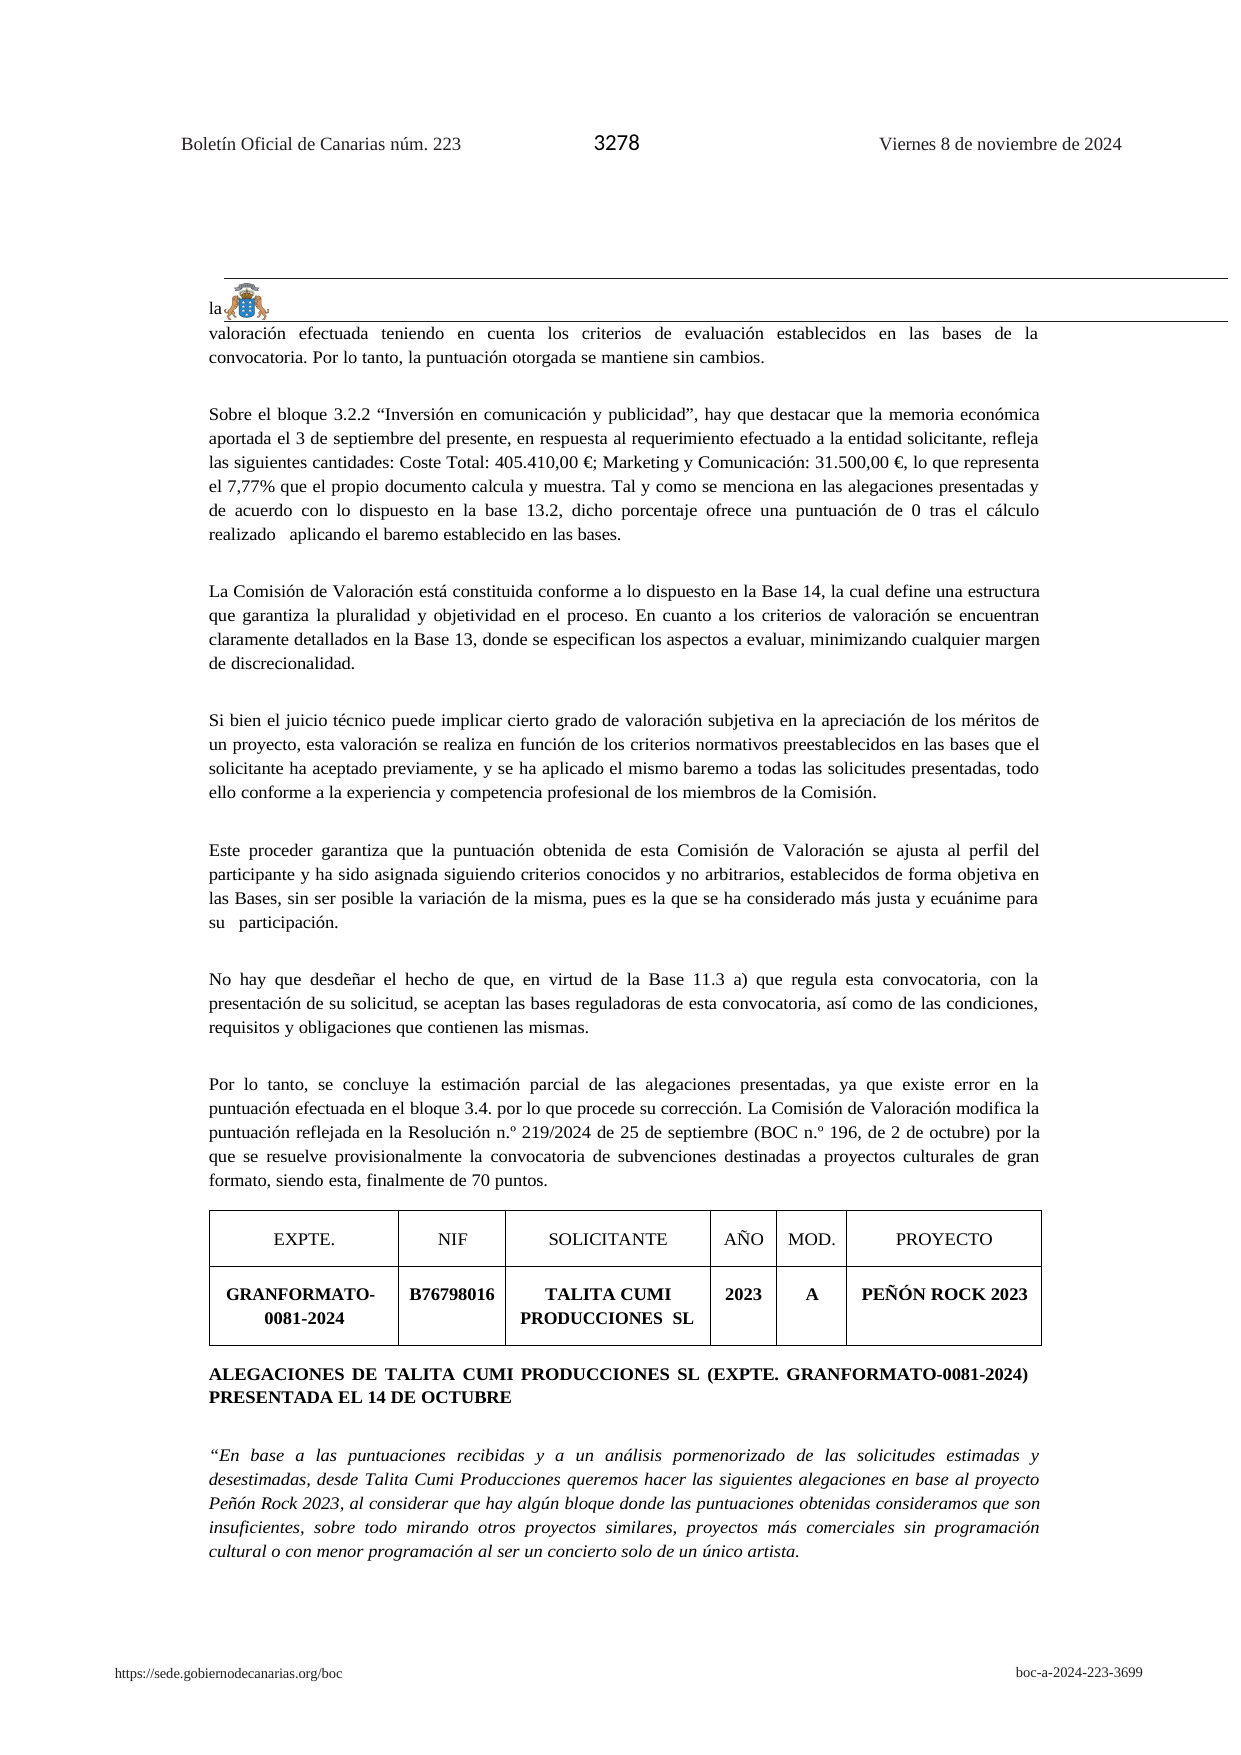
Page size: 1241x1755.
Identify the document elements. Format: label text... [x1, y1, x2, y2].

table_header EXPTE. [210, 1211, 398, 1266]
table_header MOD. [777, 1211, 846, 1266]
table_header NIF [399, 1211, 505, 1266]
table_cell GRANFORMATO- 0081-2024 [210, 1267, 398, 1345]
table_cell 2023 [711, 1267, 776, 1345]
table_header AÑO [711, 1211, 776, 1266]
text la valoración efectuada teniendo en cuenta los criterios de evaluación establecidos en las bases de la convocatoria. Por lo tanto, la puntuación otorgada se mantiene sin cambios. [208, 298, 1039, 367]
table_cell A [777, 1267, 846, 1345]
text No hay que desdeñar el hecho de que, en virtud de la Base 11.3 a) que regula esta convocatoria, con la presentación de su solicitud, se aceptan las bases reguladoras de esta convocatoria, así como de las condiciones, requisitos y obligaciones que contienen las mismas. [208, 969, 1039, 1037]
table_header SOLICITANTE [506, 1211, 710, 1266]
text Por lo tanto, se concluye la estimación parcial de las alegaciones presentadas, ya que existe error en la puntuación efectuada en el bloque 3.4. por lo que procede su corrección. La Comisión de Valoración modifica la puntuación reflejada en la Resolución n.º 219/2024 de 25 de septiembre (BOC n.º 196, de 2 de octubre) por la que se resuelve provisionalmente la convocatoria de subvenciones destinadas a proyectos culturales de gran formato, siendo esta, finalmente de 70 puntos. [208, 1074, 1040, 1190]
text La Comisión de Valoración está constituida conforme a lo dispuesto en la Base 14, la cual define una estructura que garantiza la pluralidad y objetividad en el proceso. En cuanto a los criterios de valoración se encuentran claramente detallados en la Base 13, donde se especifican los aspectos a evaluar, minimizando cualquier margen de discrecionalidad. [208, 581, 1040, 673]
text PRESENTADA EL 14 DE OCTUBRE [208, 1387, 1155, 1408]
text Sobre el bloque 3.2.2 “Inversión en comunicación y publicidad”, hay que destacar que la memoria económica aportada el 3 de septiembre del presente, en respuesta al requerimiento efectuado a la entidad solicitante, refleja las siguientes cantidades: Coste Total: 405.410,00 €; Marketing y Comunicación: 31.500,00 €, lo que representa el 7,77% que el propio documento calcula y muestra. Tal y como se menciona en las alegaciones presentadas y de acuerdo con lo dispuesto en la base 13.2, dicho porcentaje ofrece una puntuación de 0 tras el cálculo realizado aplicando el baremo establecido en las bases. [208, 404, 1040, 544]
table_cell TALITA CUMI PRODUCCIONES SL [506, 1267, 710, 1345]
text Este proceder garantiza que la puntuación obtenida de esta Comisión de Valoración se ajusta al perfil del participante y ha sido asignada siguiendo criterios conocidos y no arbitrarios, establecidos de forma objetiva en las Bases, sin ser posible la variación de la misma, pues es la que se ha considerado más justa y ecuánime para su participación. [208, 839, 1039, 932]
subtitle ALEGACIONES DE TALITA CUMI PRODUCCIONES SL (EXPTE. GRANFORMATO-0081-2024) [208, 1363, 1155, 1384]
table_cell B76798016 [399, 1267, 505, 1345]
table_cell PEÑÓN ROCK 2023 [847, 1267, 1041, 1345]
table_header PROYECTO [847, 1211, 1041, 1266]
text “En base a las puntuaciones recibidas y a un análisis pormenorizado de las solicitudes estimadas y desestimadas, desde Talita Cumi Producciones queremos hacer las siguientes alegaciones en base al proyecto Peñón Rock 2023, al considerar que hay algún bloque donde las puntuaciones obtenidas consideramos que son insuficientes, sobre todo mirando otros proyectos similares, proyectos más comerciales sin programación cultural o con menor programación al ser un concierto solo de un único artista. [208, 1445, 1040, 1561]
text Si bien el juicio técnico puede implicar cierto grado de valoración subjetiva en la apreciación de los méritos de un proyecto, esta valoración se realiza en función de los criterios normativos preestablecidos en las bases que el solicitante ha aceptado previamente, y se ha aplicado el mismo baremo a todas las solicitudes presentadas, todo ello conforme a la experiencia y competencia profesional de los miembros de la Comisión. [208, 710, 1040, 802]
